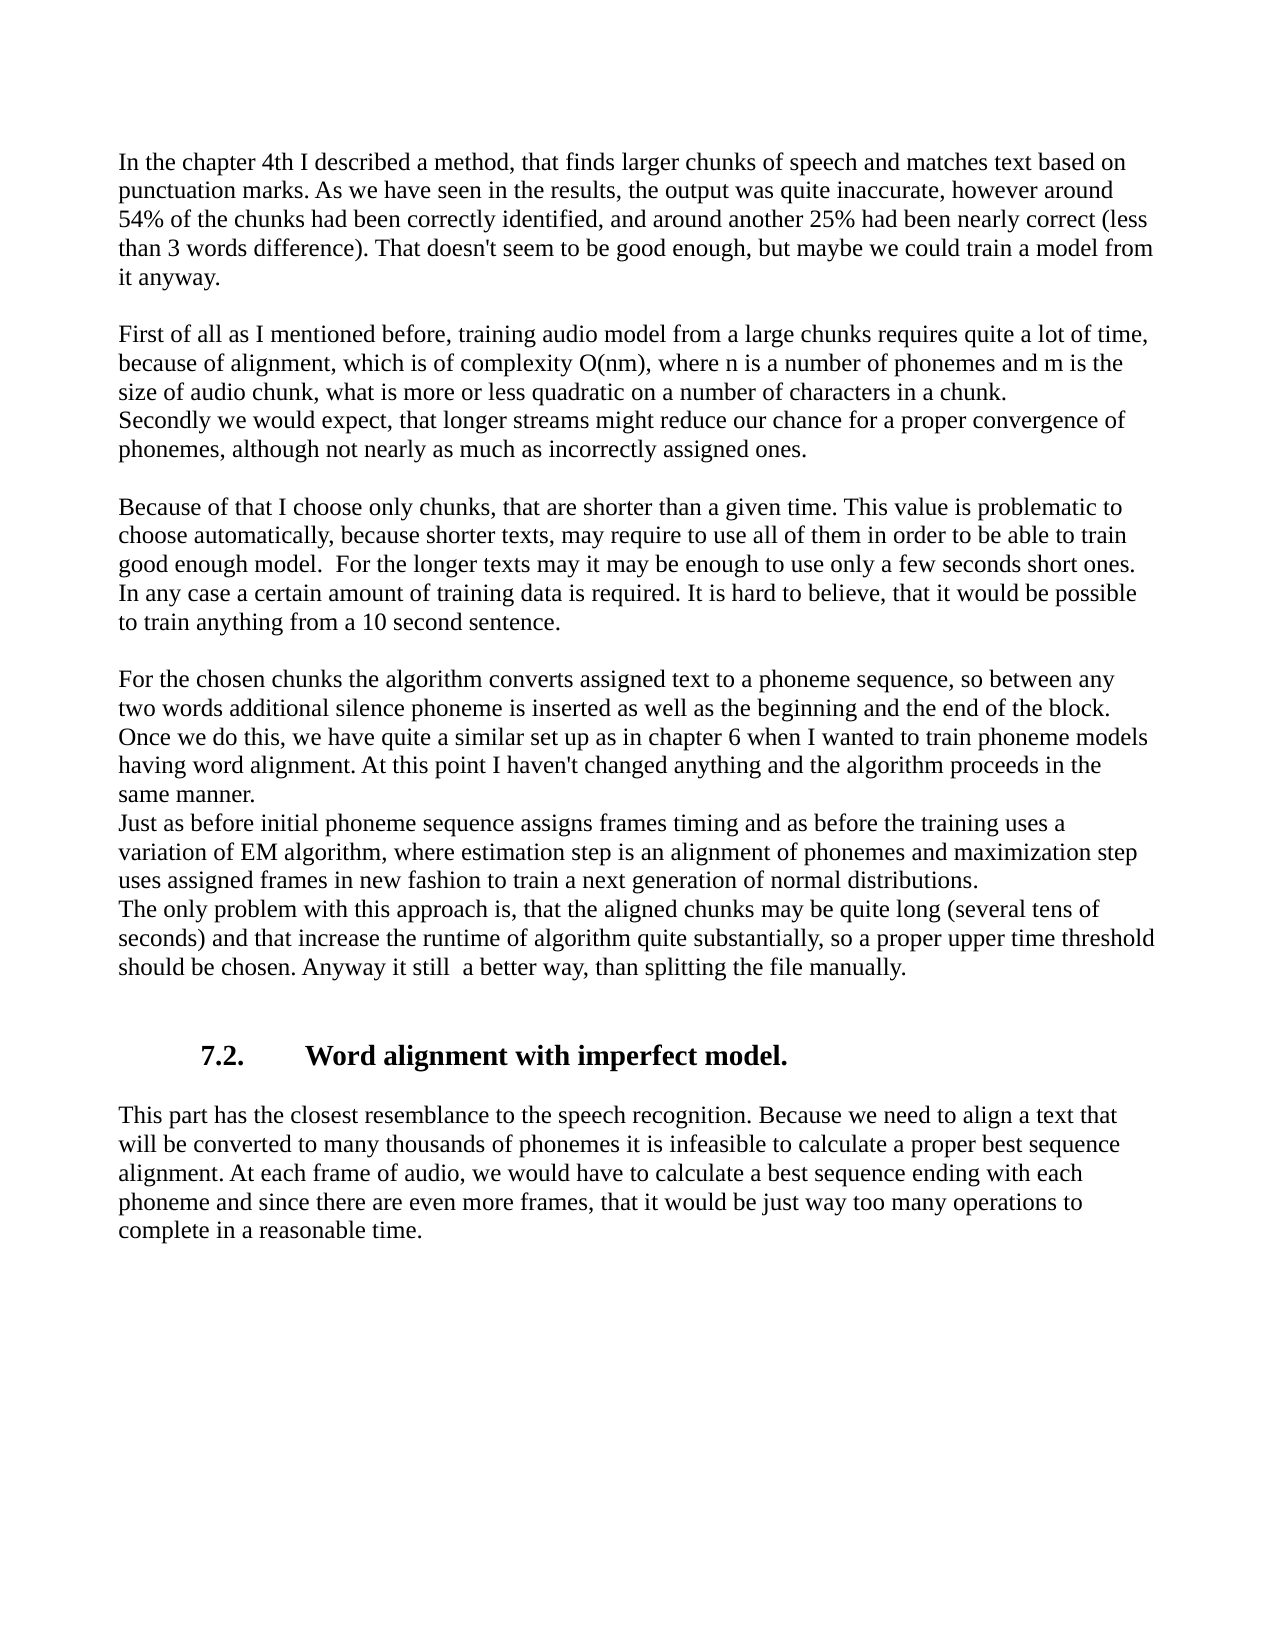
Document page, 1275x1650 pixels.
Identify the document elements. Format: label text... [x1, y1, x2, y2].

text For the chosen chunks the algorithm converts assigned text to a phoneme sequence, so between any two words additional silence phoneme is inserted as well as the beginning and the end of the block. [118, 664, 1157, 722]
text In the chapter 4th I described a method, that finds larger chunks of speech and matches text based on punctuation marks. As we have seen in the results, the output was quite inaccurate, however around 54% of the chunks had been correctly identified, and around another 25% had been nearly correct (less than 3 words difference). That doesn't seem to be good enough, but maybe we could train a model from it anyway. [118, 147, 1157, 291]
text First of all as I mentioned before, training audio model from a large chunks requires quite a lot of time, because of alignment, which is of complexity O(nm), where n is a number of phonemes and m is the size of audio chunk, what is more or less quadratic on a number of characters in a chunk. [118, 319, 1157, 406]
list Word alignment with imperfect model. [193, 1038, 1157, 1072]
text Just as before initial phoneme sequence assigns frames timing and as before the training uses a variation of EM algorithm, where estimation step is an alignment of phonemes and maximization step uses assigned frames in new fashion to train a next generation of normal distributions. [118, 808, 1157, 894]
text The only problem with this approach is, that the aligned chunks may be quite long (several tens of seconds) and that increase the runtime of algorithm quite substantially, so a proper upper time threshold should be chosen. Anyway it still a better way, than splitting the file manually. [118, 894, 1157, 981]
text In any case a certain amount of training data is required. It is hard to believe, that it would be possible to train anything from a 10 second sentence. [118, 578, 1157, 636]
text Because of that I choose only chunks, that are shorter than a given time. This value is problematic to choose automatically, because shorter texts, may require to use all of them in order to be able to train good enough model. For the longer texts may it may be enough to use only a few seconds short ones. [118, 492, 1157, 578]
text Secondly we would expect, that longer streams might reduce our chance for a proper convergence of phonemes, although not nearly as much as incorrectly assigned ones. [118, 406, 1157, 463]
text This part has the closest resemblance to the speech recognition. Because we need to align a text that will be converted to many thousands of phonemes it is infeasible to calculate a proper best sequence alignment. At each frame of audio, we would have to calculate a best sequence ending with each phoneme and since there are even more frames, that it would be just way too many operations to complete in a reasonable time. [118, 1100, 1157, 1244]
text Once we do this, we have quite a similar set up as in chapter 6 when I wanted to train phoneme models having word alignment. At this point I haven't changed anything and the algorithm proceeds in the same manner. [118, 722, 1157, 808]
